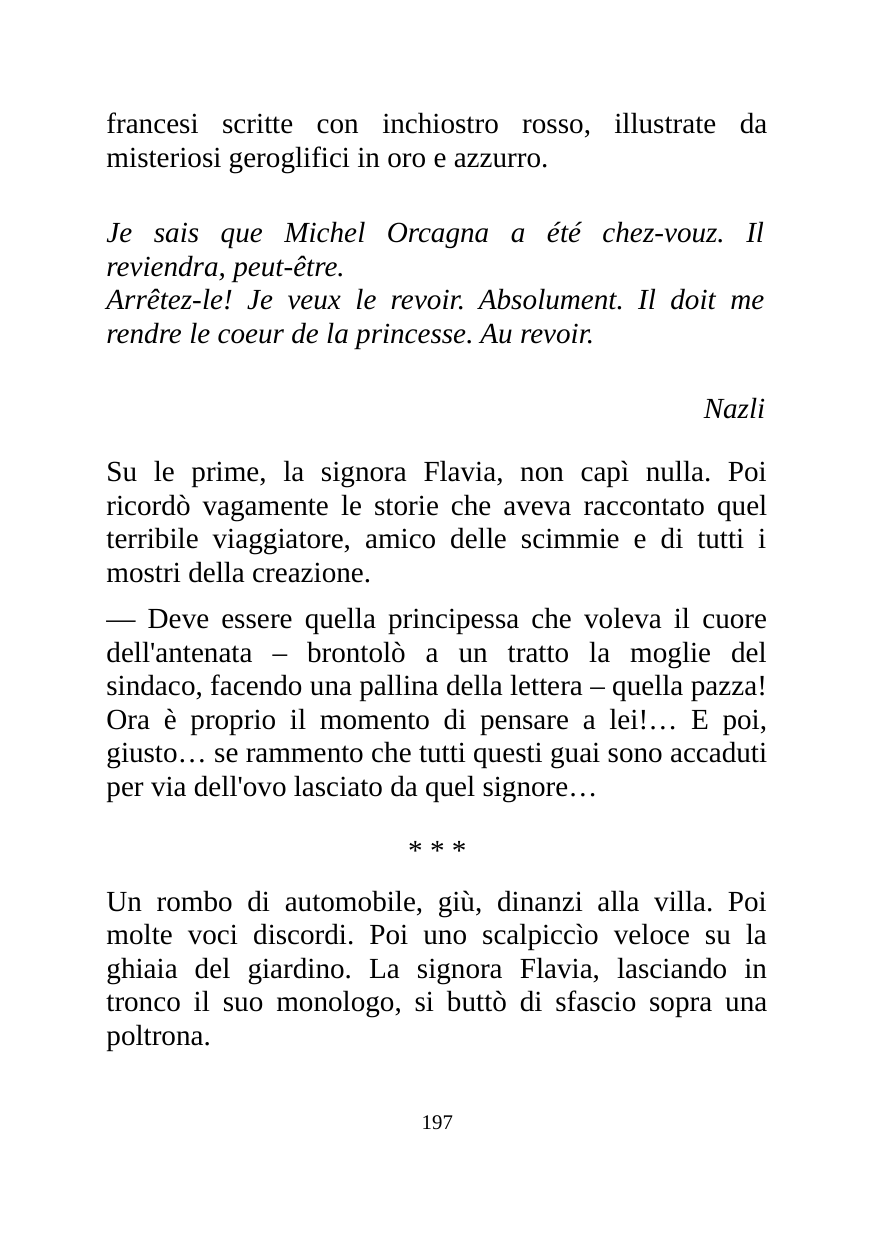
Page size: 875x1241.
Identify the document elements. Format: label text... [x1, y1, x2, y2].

text Nazli [106, 391, 768, 425]
text * * * [106, 833, 768, 866]
text Arrêtez-le! Je veux le revoir. Absolument. Il doit me rendre le coeur de la princesse. Au revoir. [106, 282, 768, 349]
text francesi scritte con inchiostro rosso, illustrate da misteriosi geroglifici in oro e azzurro. [106, 106, 768, 173]
text — Deve essere quella principessa che voleva il cuore dell'antenata – brontolò a un tratto la moglie del sindaco, facendo una pallina della lettera – quella pazza! Ora è proprio il momento di pensare a lei!… E poi, giusto… se rammento che tutti questi guai sono accaduti per via dell'ovo lasciato da quel signore… [106, 601, 768, 802]
text Un rombo di automobile, giù, dinanzi alla villa. Poi molte voci discordi. Poi uno scalpiccìo veloce su la ghiaia del giardino. La signora Flavia, lasciando in tronco il suo monologo, si buttò di sfascio sopra una poltrona. [106, 884, 768, 1052]
text Je sais que Michel Orcagna a été chez-vouz. Il reviendra, peut-être. [106, 215, 768, 282]
text Su le prime, la signora Flavia, non capì nulla. Poi ricordò vagamente le storie che aveva raccontato quel terribile viaggiatore, amico delle scimmie e di tutti i mostri della creazione. [106, 454, 768, 589]
